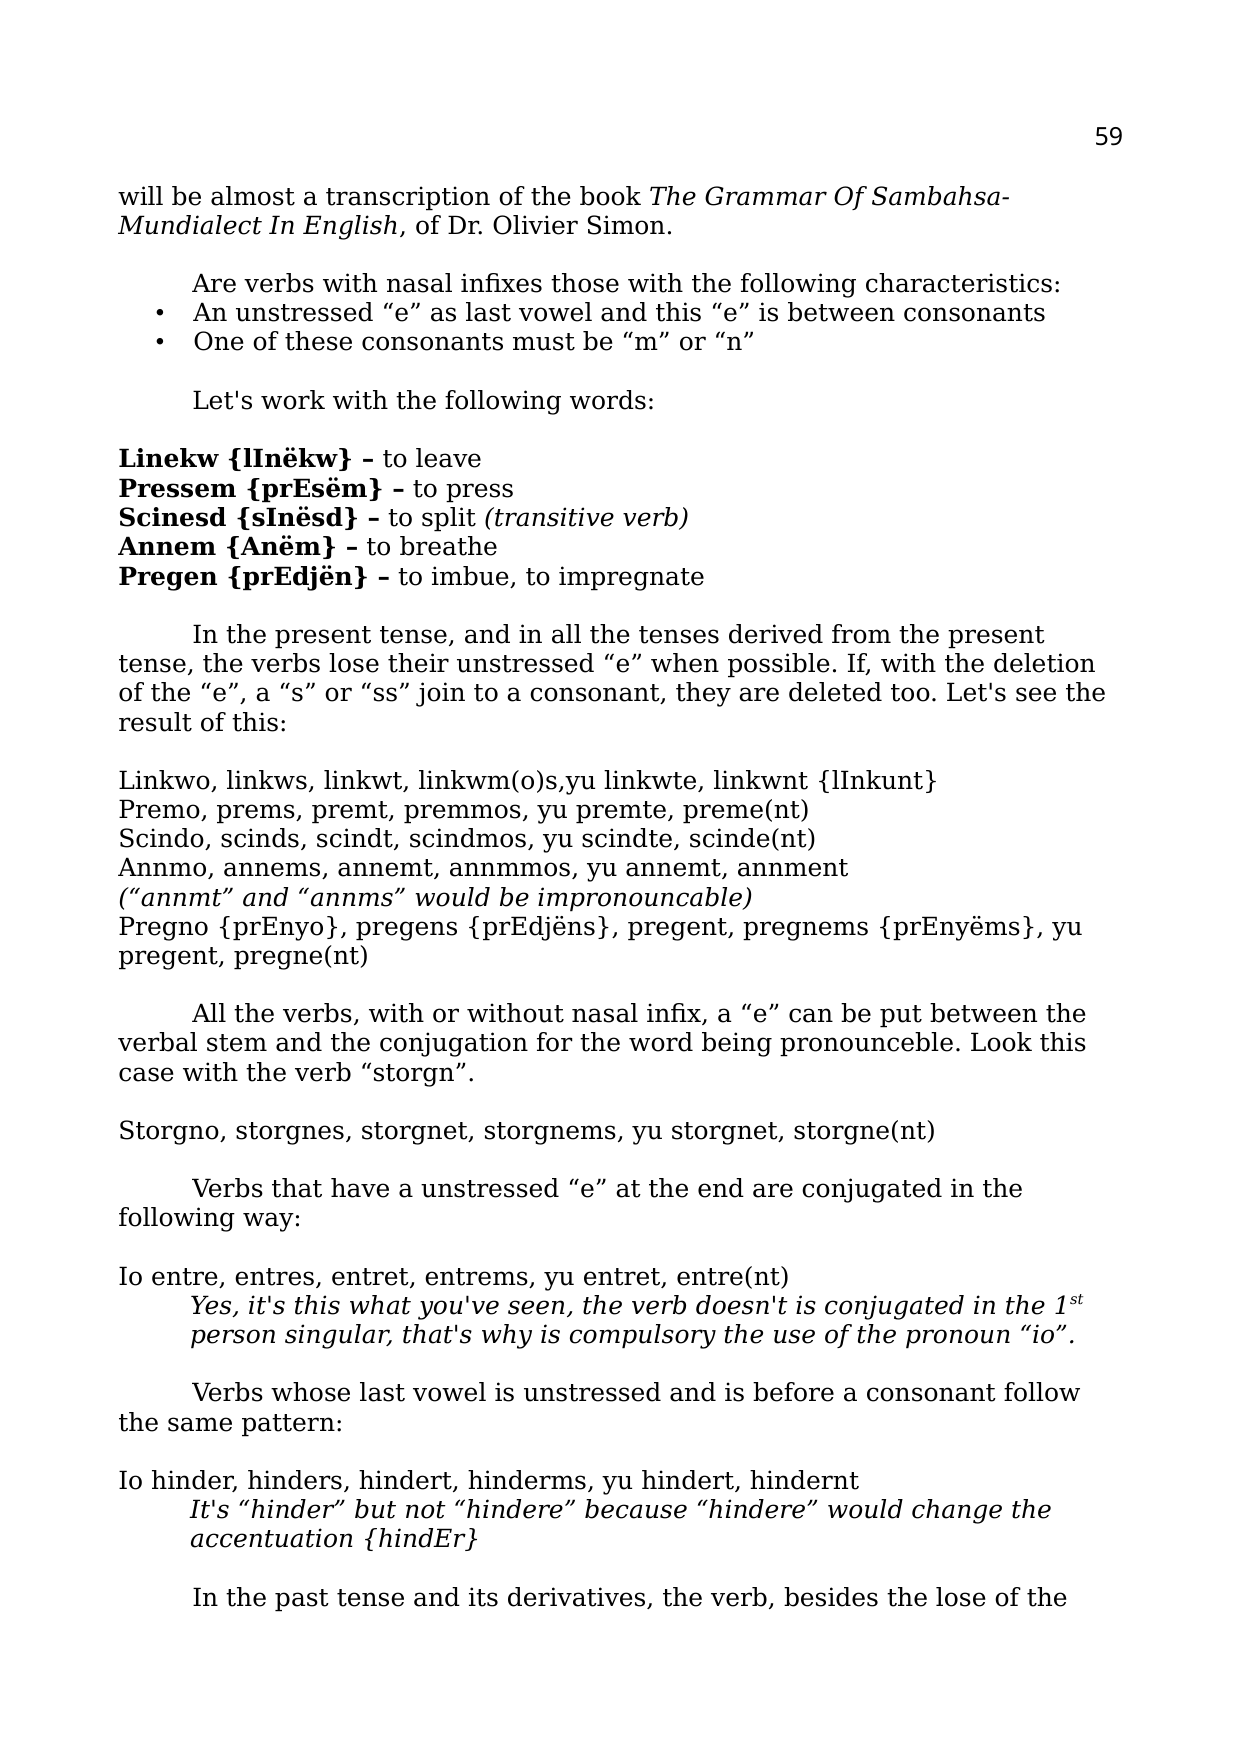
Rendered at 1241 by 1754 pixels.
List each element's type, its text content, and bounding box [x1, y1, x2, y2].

text In the past tense and its derivatives, the verb, besides the lose of the [118, 1583, 1123, 1612]
text In the present tense, and in all the tenses derived from the present tense, the verbs lose their unstressed “e” when possible. If, with the deletion of the “e”, a “s” or “ss” join to a consonant, they are deleted too. Let's see the result of this: [118, 620, 1123, 737]
text Storgno, storgnes, storgnet, storgnems, yu storgnet, storgne(nt) [118, 1116, 1123, 1145]
text Pregen {prEdjën} – to imbue, to impregnate [118, 562, 1123, 591]
text Premo, prems, premt, premmos, yu premte, preme(nt) [118, 795, 1123, 824]
text Io entre, entres, entret, entrems, yu entret, entre(nt) [118, 1262, 1123, 1291]
text Annem {Anëm} – to breathe [118, 532, 1123, 562]
text Verbs whose last vowel is unstressed and is before a consonant follow the same pattern: [118, 1378, 1123, 1437]
text Are verbs with nasal infixes those with the following characteristics: [118, 269, 1123, 298]
text (“annmt” and “annms” would be impronouncable) [118, 883, 1123, 912]
text will be almost a transcription of the book The Grammar Of Sambahsa-Mundialect In English, of Dr. Olivier Simon. [118, 182, 1123, 240]
text It's “hinder” but not “hindere” because “hindere” would change the accentuation {hindEr} [190, 1495, 1123, 1553]
text Io hinder, hinders, hindert, hinderms, yu hindert, hindernt [118, 1466, 1123, 1495]
text Annmo, annems, annemt, annmmos, yu annemt, annment [118, 853, 1123, 883]
text Pregno {prEnyo}, pregens {prEdjëns}, pregent, pregnems {prEnyëms}, yu pregent, pregne(nt) [118, 912, 1123, 970]
text Yes, it's this what you've seen, the verb doesn't is conjugated in the 1st person singular, that's why is compulsory the use of the pronoun “io”. [190, 1291, 1123, 1349]
text Linekw {lInëkw} – to leave [118, 444, 1123, 473]
text All the verbs, with or without nasal infix, a “e” can be put between the verbal stem and the conjugation for the word being pronounceble. Look this case with the verb “storgn”. [118, 999, 1123, 1087]
list An unstressed “e” as last vowel and this “e” is between consonants [156, 298, 1123, 327]
list One of these consonants must be “m” or “n” [156, 327, 1123, 357]
text Let's work with the following words: [118, 386, 1123, 415]
text Scinesd {sInësd} – to split (transitive verb) [118, 503, 1123, 532]
text Verbs that have a unstressed “e” at the end are conjugated in the following way: [118, 1174, 1123, 1233]
text Scindo, scinds, scindt, scindmos, yu scindte, scinde(nt) [118, 824, 1123, 853]
text Pressem {prEsëm} – to press [118, 473, 1123, 503]
text Linkwo, linkws, linkwt, linkwm(o)s,yu linkwte, linkwnt {lInkunt} [118, 766, 1123, 795]
